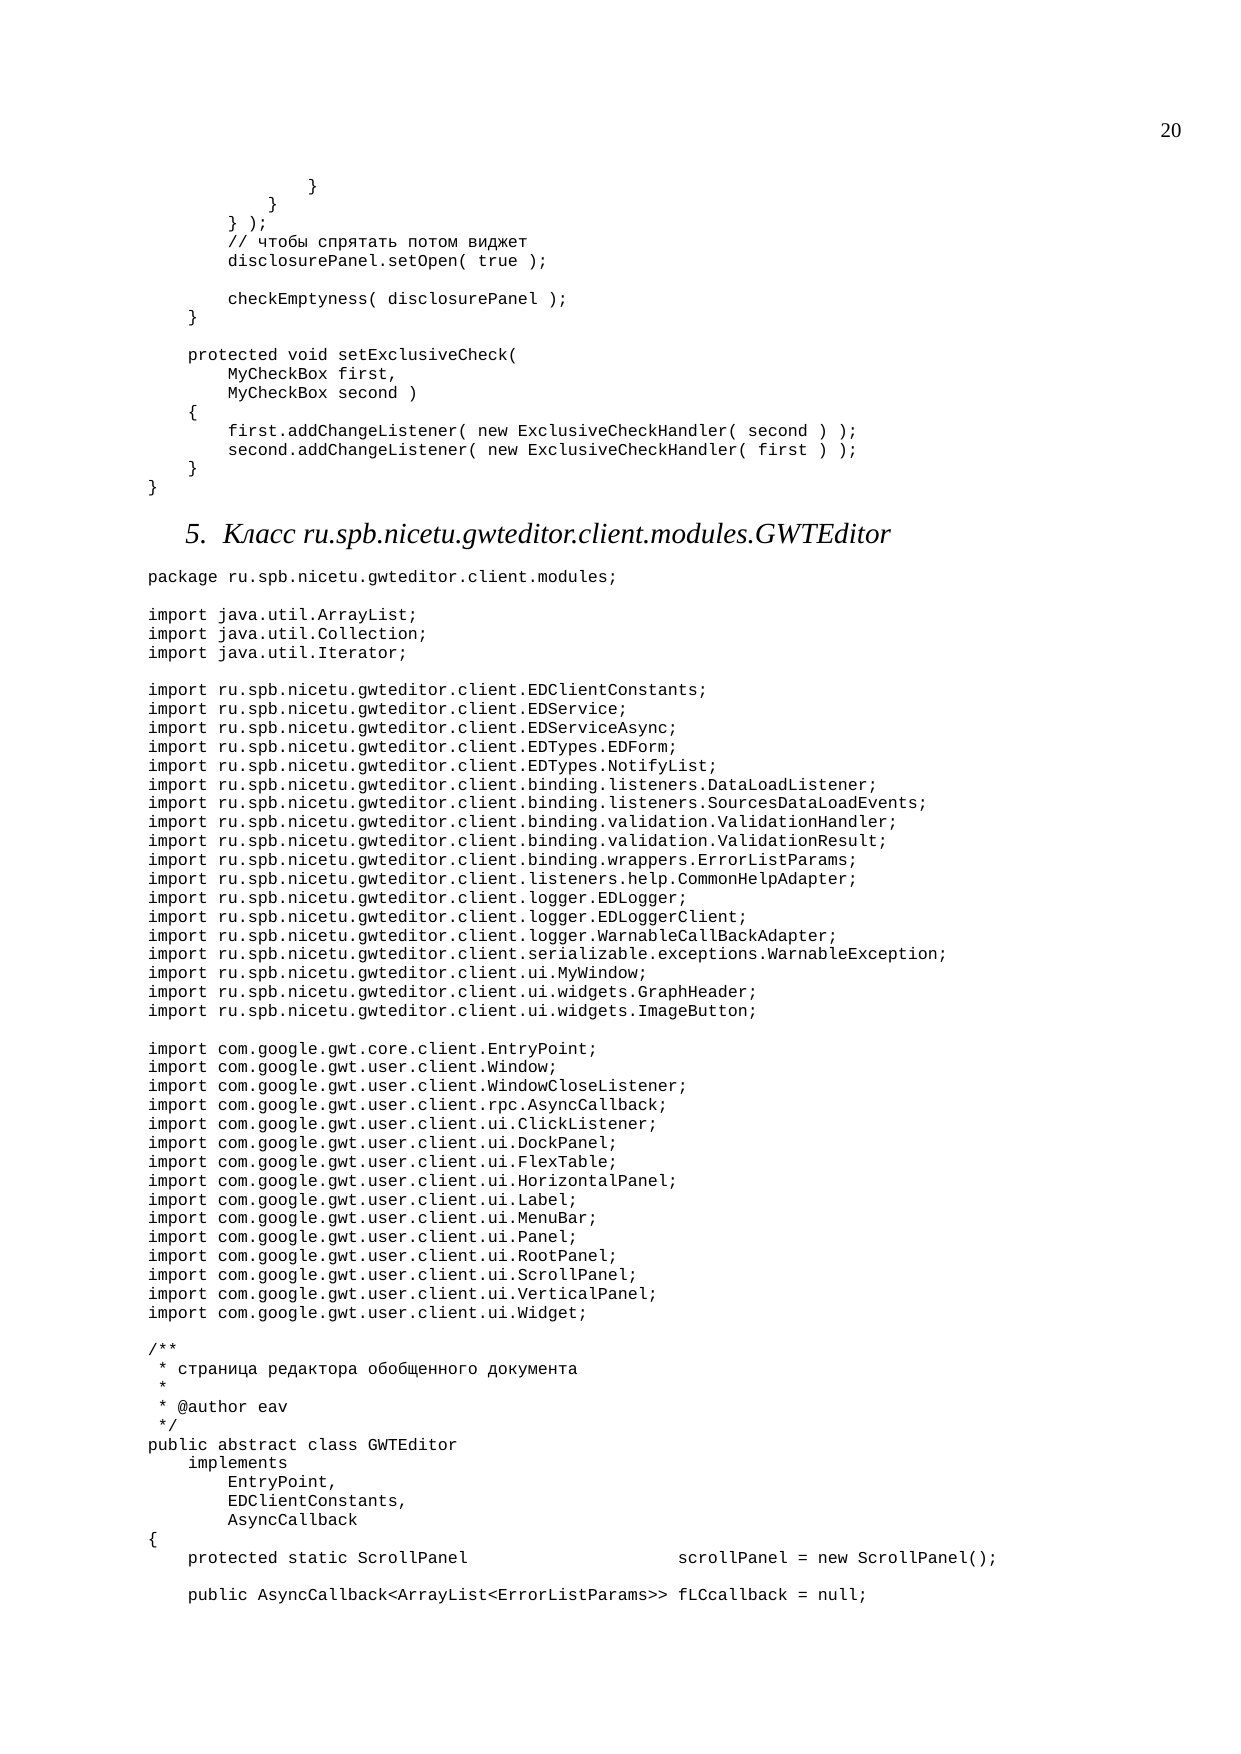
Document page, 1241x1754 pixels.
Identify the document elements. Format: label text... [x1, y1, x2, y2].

text /** [148, 1342, 1181, 1361]
text // чтобы спрятать потом виджет [148, 234, 1181, 252]
text import ru.spb.nicetu.gwteditor.client.ui.widgets.ImageButton; [148, 1002, 1181, 1021]
text { [148, 403, 1181, 422]
text } [148, 460, 1181, 479]
text import java.util.Collection; [148, 625, 1181, 644]
text implements [148, 1455, 1181, 1474]
text AsyncCallback [148, 1512, 1181, 1530]
text import ru.spb.nicetu.gwteditor.client.EDTypes.NotifyList; [148, 757, 1181, 776]
text import com.google.gwt.user.client.ui.FlexTable; [148, 1153, 1181, 1172]
text * @author eav [148, 1398, 1181, 1417]
text protected static ScrollPanel scrollPanel = new ScrollPanel(); [148, 1549, 1181, 1568]
text import ru.spb.nicetu.gwteditor.client.serializable.exceptions.WarnableException; [148, 946, 1181, 965]
text EntryPoint, [148, 1474, 1181, 1493]
text import ru.spb.nicetu.gwteditor.client.EDServiceAsync; [148, 720, 1181, 738]
text import com.google.gwt.user.client.ui.DockPanel; [148, 1134, 1181, 1153]
text import com.google.gwt.user.client.WindowCloseListener; [148, 1078, 1181, 1097]
text EDClientConstants, [148, 1493, 1181, 1512]
text * [148, 1379, 1181, 1398]
text public abstract class GWTEditor [148, 1436, 1181, 1455]
text import ru.spb.nicetu.gwteditor.client.binding.validation.ValidationHandler; [148, 814, 1181, 833]
text import com.google.gwt.user.client.ui.ScrollPanel; [148, 1266, 1181, 1285]
text import ru.spb.nicetu.gwteditor.client.binding.listeners.SourcesDataLoadEvents; [148, 795, 1181, 814]
text import ru.spb.nicetu.gwteditor.client.binding.listeners.DataLoadListener; [148, 776, 1181, 795]
text import ru.spb.nicetu.gwteditor.client.EDClientConstants; [148, 682, 1181, 701]
text import java.util.Iterator; [148, 644, 1181, 663]
text disclosurePanel.setOpen( true ); [148, 252, 1181, 271]
text import com.google.gwt.user.client.ui.Panel; [148, 1229, 1181, 1248]
text import ru.spb.nicetu.gwteditor.client.logger.EDLogger; [148, 889, 1181, 908]
text MyCheckBox first, [148, 366, 1181, 384]
text import com.google.gwt.user.client.ui.VerticalPanel; [148, 1285, 1181, 1304]
list Класс ru.spb.nicetu.gwteditor.client.modules.GWTEditor [185, 516, 1181, 550]
text import ru.spb.nicetu.gwteditor.client.logger.EDLoggerClient; [148, 908, 1181, 927]
text import ru.spb.nicetu.gwteditor.client.ui.widgets.GraphHeader; [148, 984, 1181, 1002]
text import com.google.gwt.user.client.ui.ClickListener; [148, 1116, 1181, 1134]
text public AsyncCallback<ArrayList<ErrorListParams>> fLCcallback = null; [148, 1587, 1181, 1606]
text } [148, 479, 1181, 498]
text import ru.spb.nicetu.gwteditor.client.listeners.help.CommonHelpAdapter; [148, 871, 1181, 889]
text import com.google.gwt.user.client.ui.HorizontalPanel; [148, 1172, 1181, 1191]
text import com.google.gwt.user.client.ui.Label; [148, 1191, 1181, 1210]
text package ru.spb.nicetu.gwteditor.client.modules; [148, 569, 1181, 588]
text * страница редактора обобщенного документа [148, 1361, 1181, 1379]
text import com.google.gwt.core.client.EntryPoint; [148, 1040, 1181, 1059]
text import ru.spb.nicetu.gwteditor.client.binding.wrappers.ErrorListParams; [148, 852, 1181, 871]
text } [148, 309, 1181, 328]
text checkEmptyness( disclosurePanel ); [148, 290, 1181, 309]
text import com.google.gwt.user.client.ui.Widget; [148, 1304, 1181, 1323]
text } [148, 177, 1181, 196]
text first.addChangeListener( new ExclusiveCheckHandler( second ) ); [148, 422, 1181, 441]
text import ru.spb.nicetu.gwteditor.client.logger.WarnableCallBackAdapter; [148, 927, 1181, 946]
text protected void setExclusiveCheck( [148, 347, 1181, 366]
text import ru.spb.nicetu.gwteditor.client.ui.MyWindow; [148, 965, 1181, 984]
text import ru.spb.nicetu.gwteditor.client.EDTypes.EDForm; [148, 738, 1181, 757]
text import java.util.ArrayList; [148, 607, 1181, 625]
text import ru.spb.nicetu.gwteditor.client.EDService; [148, 701, 1181, 720]
text } [148, 196, 1181, 215]
text */ [148, 1417, 1181, 1436]
text { [148, 1530, 1181, 1549]
text second.addChangeListener( new ExclusiveCheckHandler( first ) ); [148, 441, 1181, 460]
text import com.google.gwt.user.client.rpc.AsyncCallback; [148, 1097, 1181, 1116]
text MyCheckBox second ) [148, 384, 1181, 403]
text import com.google.gwt.user.client.Window; [148, 1059, 1181, 1078]
text import com.google.gwt.user.client.ui.RootPanel; [148, 1248, 1181, 1266]
text import ru.spb.nicetu.gwteditor.client.binding.validation.ValidationResult; [148, 833, 1181, 852]
text } ); [148, 215, 1181, 234]
text import com.google.gwt.user.client.ui.MenuBar; [148, 1210, 1181, 1229]
